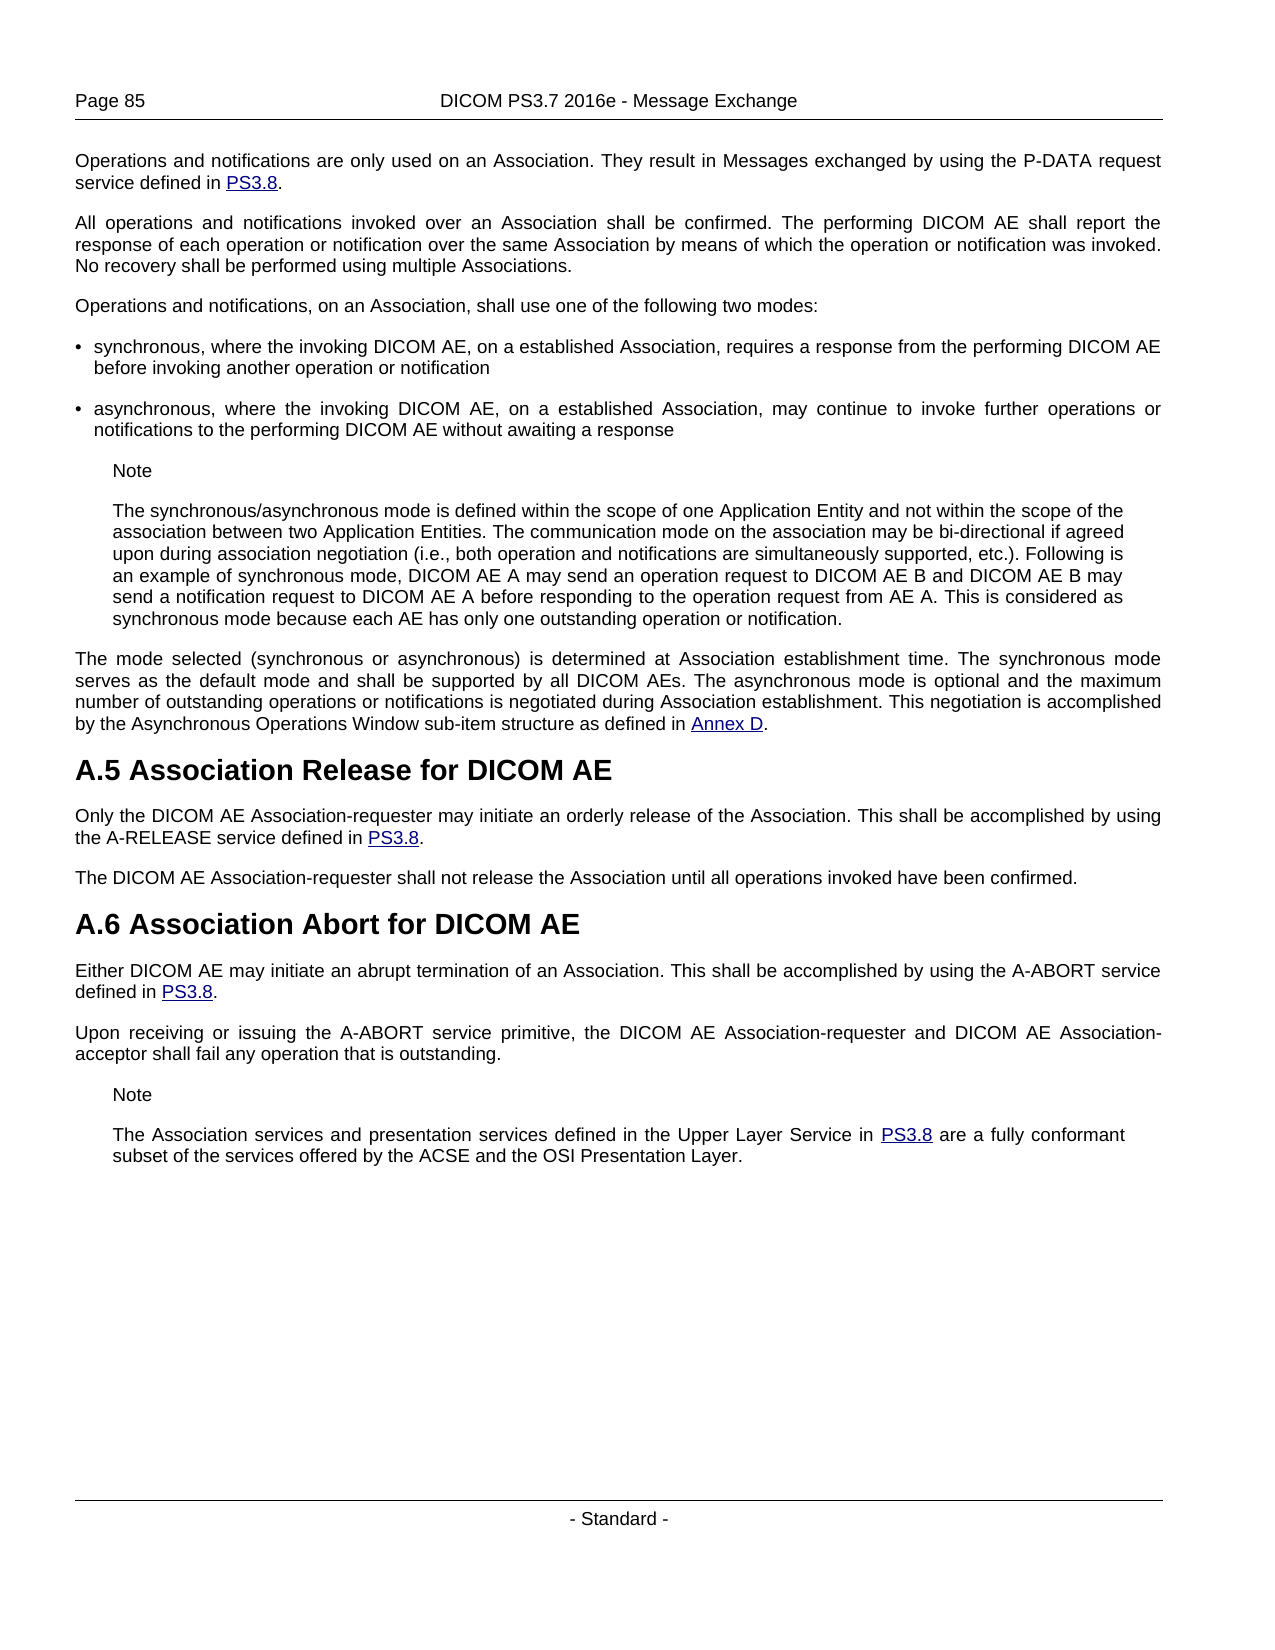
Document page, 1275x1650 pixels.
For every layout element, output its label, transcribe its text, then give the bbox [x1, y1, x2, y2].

text The DICOM AE Association-requester shall not release the Association until all operations invoked have been confirmed. [75, 867, 1162, 888]
text Note [112, 459, 1125, 481]
list asynchronous, where the invoking DICOM AE, on a established Association, may continue to invoke further operations or notifications to the performing DICOM AE without awaiting a response [75, 397, 1162, 441]
text Upon receiving or issuing the A-ABORT service primitive, the DICOM AE Association-requester and DICOM AE Association-acceptor shall fail any operation that is outstanding. [75, 1021, 1162, 1064]
text The mode selected (synchronous or asynchronous) is determined at Association establishment time. The synchronous mode serves as the default mode and shall be supported by all DICOM AEs. The asynchronous mode is optional and the maximum number of outstanding operations or notifications is negotiated during Association establishment. This negotiation is accomplished by the Asynchronous Operations Window sub-item structure as defined in Annex D. [75, 648, 1162, 734]
text Either DICOM AE may initiate an abrupt termination of an Association. This shall be accomplished by using the A-ABORT service defined in PS3.8. [75, 959, 1162, 1003]
text Operations and notifications, on an Association, shall use one of the following two modes: [75, 295, 1162, 317]
text A.5 Association Release for DICOM AE [75, 753, 1162, 786]
text Note [112, 1083, 1125, 1105]
text All operations and notifications invoked over an Association shall be confirmed. The performing DICOM AE shall report the response of each operation or notification over the same Association by means of which the operation or notification was invoked. No recovery shall be performed using multiple Associations. [75, 212, 1162, 277]
text The Association services and presentation services defined in the Upper Layer Service in PS3.8 are a fully conformant subset of the services offered by the ACSE and the OSI Presentation Layer. [112, 1124, 1125, 1167]
text Only the DICOM AE Association-requester may initiate an orderly release of the Association. This shall be accomplished by using the A-RELEASE service defined in PS3.8. [75, 805, 1162, 848]
text A.6 Association Abort for DICOM AE [75, 907, 1162, 941]
text The synchronous/asynchronous mode is defined within the scope of one Application Entity and not within the scope of the association between two Application Entities. The communication mode on the association may be bi-directional if agreed upon during association negotiation (i.e., both operation and notifications are simultaneously supported, etc.). Following is an example of synchronous mode, DICOM AE A may send an operation request to DICOM AE B and DICOM AE B may send a notification request to DICOM AE A before responding to the operation request from AE A. This is considered as synchronous mode because each AE has only one outstanding operation or notification. [112, 500, 1125, 629]
list synchronous, where the invoking DICOM AE, on a established Association, requires a response from the performing DICOM AE before invoking another operation or notification [75, 336, 1162, 379]
text Operations and notifications are only used on an Association. They result in Messages exchanged by using the P-DATA request service defined in PS3.8. [75, 150, 1162, 193]
